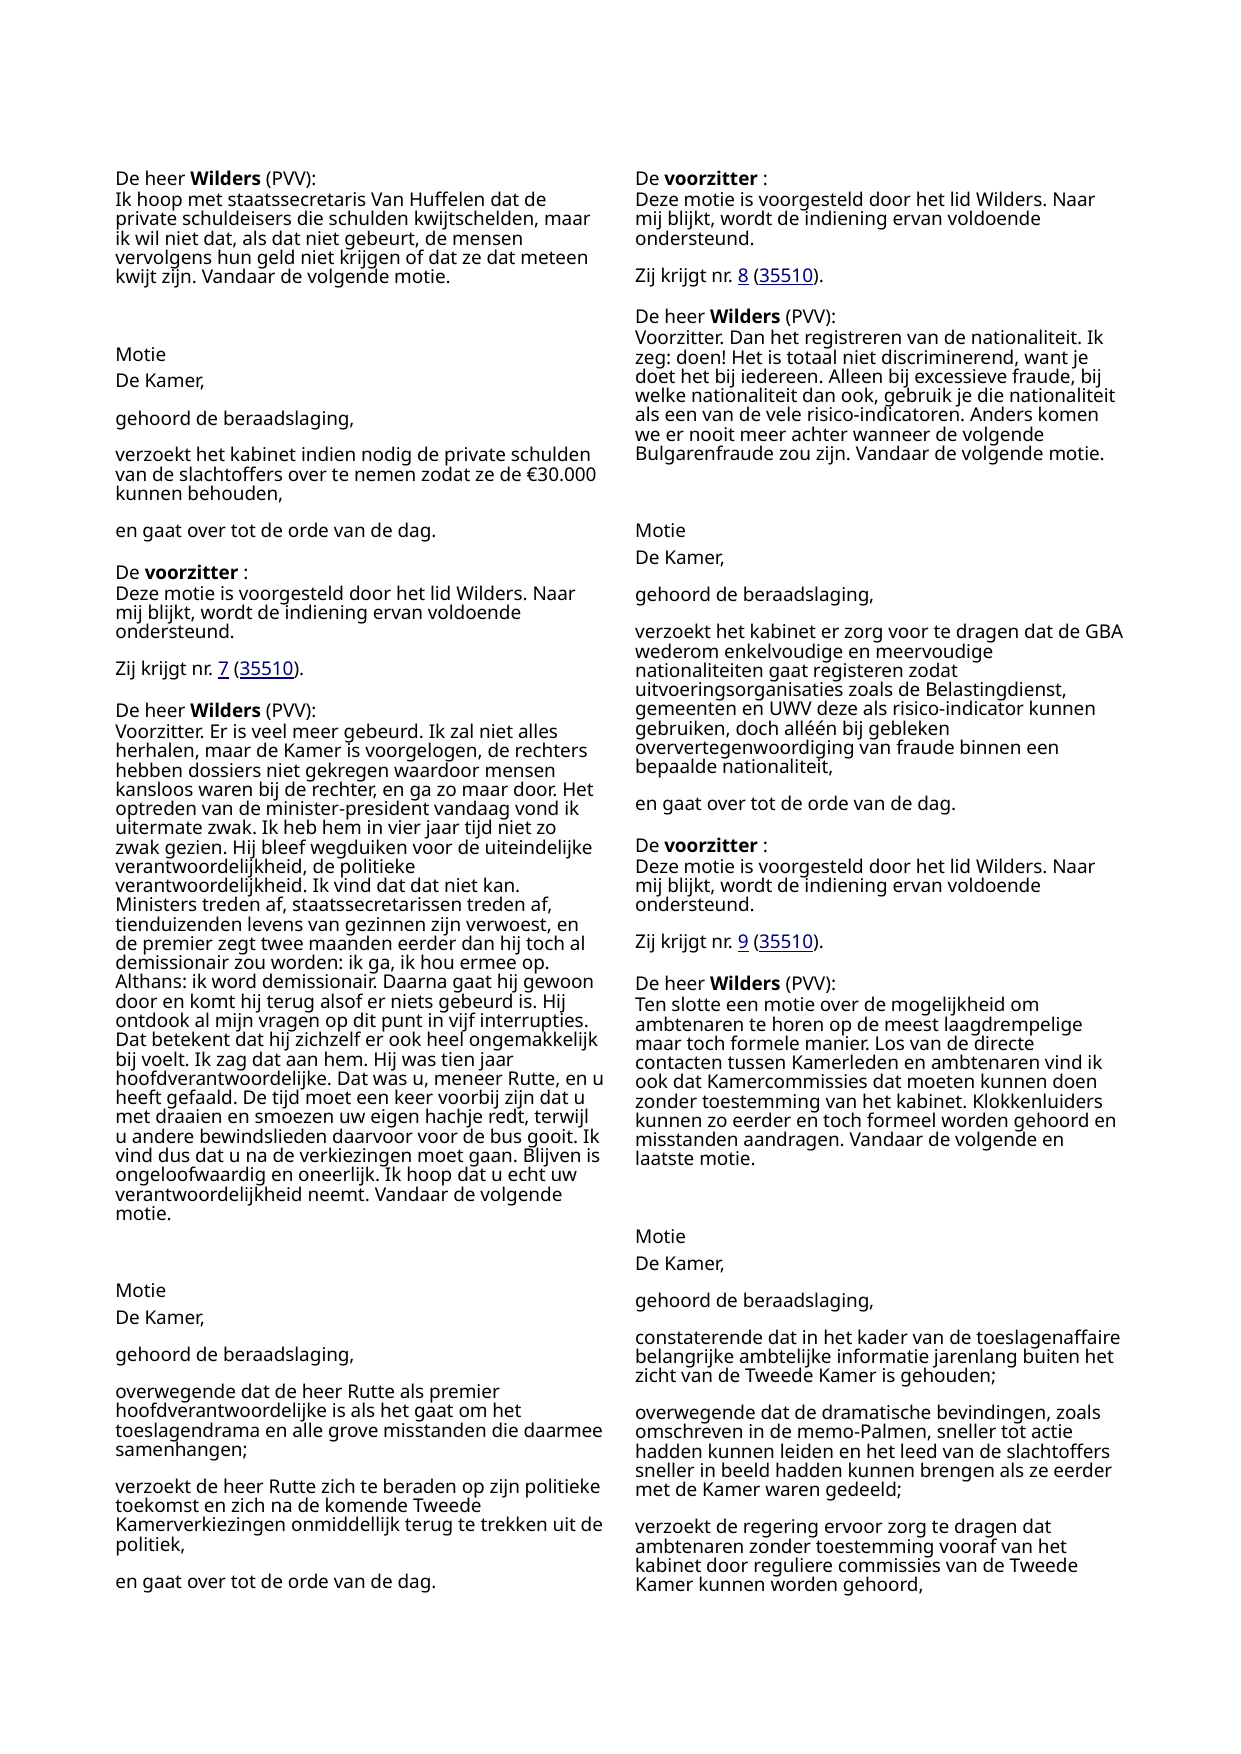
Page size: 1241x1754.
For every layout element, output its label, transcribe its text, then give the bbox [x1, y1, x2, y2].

text De voorzitter : [115, 559, 605, 585]
text verzoekt de regering ervoor zorg te dragen dat ambtenaren zonder toestemming vooraf van het kabinet door reguliere commissies van de Tweede Kamer kunnen worden gehoord, [635, 1518, 1125, 1595]
text Ik hoop met staatssecretaris Van Huffelen dat de private schuldeisers die schulden kwijtschelden, maar ik wil niet dat, als dat niet gebeurt, de mensen vervolgens hun geld niet krijgen of dat ze dat meteen kwijt zijn. Vandaar de volgende motie. [115, 191, 605, 287]
text Voorzitter. Er is veel meer gebeurd. Ik zal niet alles herhalen, maar de Kamer is voorgelogen, de rechters hebben dossiers niet gekregen waardoor mensen kansloos waren bij de rechter, en ga zo maar door. Het optreden van de minister-president vandaag vond ik uitermate zwak. Ik heb hem in vier jaar tijd niet zo zwak gezien. Hij bleef wegduiken voor de uiteindelijke verantwoordelijkheid, de politieke verantwoordelijkheid. Ik vind dat dat niet kan. Ministers treden af, staatssecretarissen treden af, tienduizenden levens van gezinnen zijn verwoest, en de premier zegt twee maanden eerder dan hij toch al demissionair zou worden: ik ga, ik hou ermee op. Althans: ik word demissionair. Daarna gaat hij gewoon door en komt hij terug alsof er niets gebeurd is. Hij ontdook al mijn vragen op dit punt in vijf interrupties. Dat betekent dat hij zichzelf er ook heel ongemakkelijk bij voelt. Ik zag dat aan hem. Hij was tien jaar hoofdverantwoordelijke. Dat was u, meneer Rutte, en u heeft gefaald. De tijd moet een keer voorbij zijn dat u met draaien en smoezen uw eigen hachje redt, terwijl u andere bewindslieden daarvoor voor de bus gooit. Ik vind dus dat u na de verkiezingen moet gaan. Blijven is ongeloofwaardig en oneerlijk. Ik hoop dat u echt uw verantwoordelijkheid neemt. Vandaar de volgende motie. [115, 723, 605, 1224]
text De voorzitter : [635, 165, 1125, 191]
text Zij krijgt nr. 7 (35510). [115, 660, 605, 679]
text gehoord de beraadslaging, [115, 409, 605, 429]
text overwegende dat de dramatische bevindingen, zoals omschreven in de memo-Palmen, sneller tot actie hadden kunnen leiden en het leed van de slachtoffers sneller in beeld hadden kunnen brengen als ze eerder met de Kamer waren gedeeld; [635, 1404, 1125, 1501]
text Voorzitter. Dan het registreren van de nationaliteit. Ik zeg: doen! Het is totaal niet discriminerend, want je doet het bij iedereen. Alleen bij excessieve fraude, bij welke nationaliteit dan ook, gebruik je die nationaliteit als een van de vele risico-indicatoren. Anders komen we er nooit meer achter wanneer de volgende Bulgarenfraude zou zijn. Vandaar de volgende motie. [635, 329, 1125, 464]
text overwegende dat de heer Rutte als premier hoofdverantwoordelijke is als het gaat om het toeslagendrama en alle grove misstanden die daarmee samenhangen; [115, 1383, 605, 1460]
text De heer Wilders (PVV): [115, 697, 605, 723]
text verzoekt de heer Rutte zich te beraden op zijn politieke toekomst en zich na de komende Tweede Kamerverkiezingen onmiddellijk terug te trekken uit de politiek, [115, 1478, 605, 1555]
text gehoord de beraadslaging, [635, 586, 1125, 606]
text en gaat over tot de orde van de dag. [115, 522, 605, 541]
text De heer Wilders (PVV): [635, 971, 1125, 996]
text verzoekt het kabinet er zorg voor te dragen dat de GBA wederom enkelvoudige en meervoudige nationaliteiten gaat registeren zodat uitvoeringsorganisaties zoals de Belastingdienst, gemeenten en UWV deze als risico-indicator kunnen gebruiken, doch alléén bij gebleken oververtegenwoordiging van fraude binnen een bepaalde nationaliteit, [635, 623, 1125, 777]
text De heer Wilders (PVV): [115, 165, 605, 191]
text Motie [635, 1223, 1125, 1249]
text De Kamer, [635, 549, 1125, 569]
text verzoekt het kabinet indien nodig de private schulden van de slachtoffers over te nemen zodat ze de €30.000 kunnen behouden, [115, 446, 605, 504]
text Motie [635, 518, 1125, 543]
text Deze motie is voorgesteld door het lid Wilders. Naar mij blijkt, wordt de indiening ervan voldoende ondersteund. [115, 585, 605, 642]
text De Kamer, [635, 1255, 1125, 1274]
text Deze motie is voorgesteld door het lid Wilders. Naar mij blijkt, wordt de indiening ervan voldoende ondersteund. [635, 858, 1125, 916]
text gehoord de beraadslaging, [115, 1346, 605, 1365]
text Motie [115, 341, 605, 367]
text Zij krijgt nr. 9 (35510). [635, 933, 1125, 953]
text De heer Wilders (PVV): [635, 304, 1125, 329]
text Ten slotte een motie over de mogelijkheid om ambtenaren te horen op de meest laagdrempelige maar toch formele manier. Los van de directe contacten tussen Kamerleden en ambtenaren vind ik ook dat Kamercommissies dat moeten kunnen doen zonder toestemming van het kabinet. Klokkenluiders kunnen zo eerder en toch formeel worden gehoord en misstanden aandragen. Vandaar de volgende en laatste motie. [635, 996, 1125, 1170]
text Zij krijgt nr. 8 (35510). [635, 267, 1125, 286]
text constaterende dat in het kader van de toeslagenaffaire belangrijke ambtelijke informatie jarenlang buiten het zicht van de Tweede Kamer is gehouden; [635, 1329, 1125, 1387]
text De Kamer, [115, 372, 605, 392]
text en gaat over tot de orde van de dag. [115, 1573, 605, 1592]
text De voorzitter : [635, 832, 1125, 858]
text gehoord de beraadslaging, [635, 1292, 1125, 1311]
text De Kamer, [115, 1309, 605, 1328]
text Deze motie is voorgesteld door het lid Wilders. Naar mij blijkt, wordt de indiening ervan voldoende ondersteund. [635, 191, 1125, 249]
text Motie [115, 1277, 605, 1303]
text en gaat over tot de orde van de dag. [635, 795, 1125, 814]
